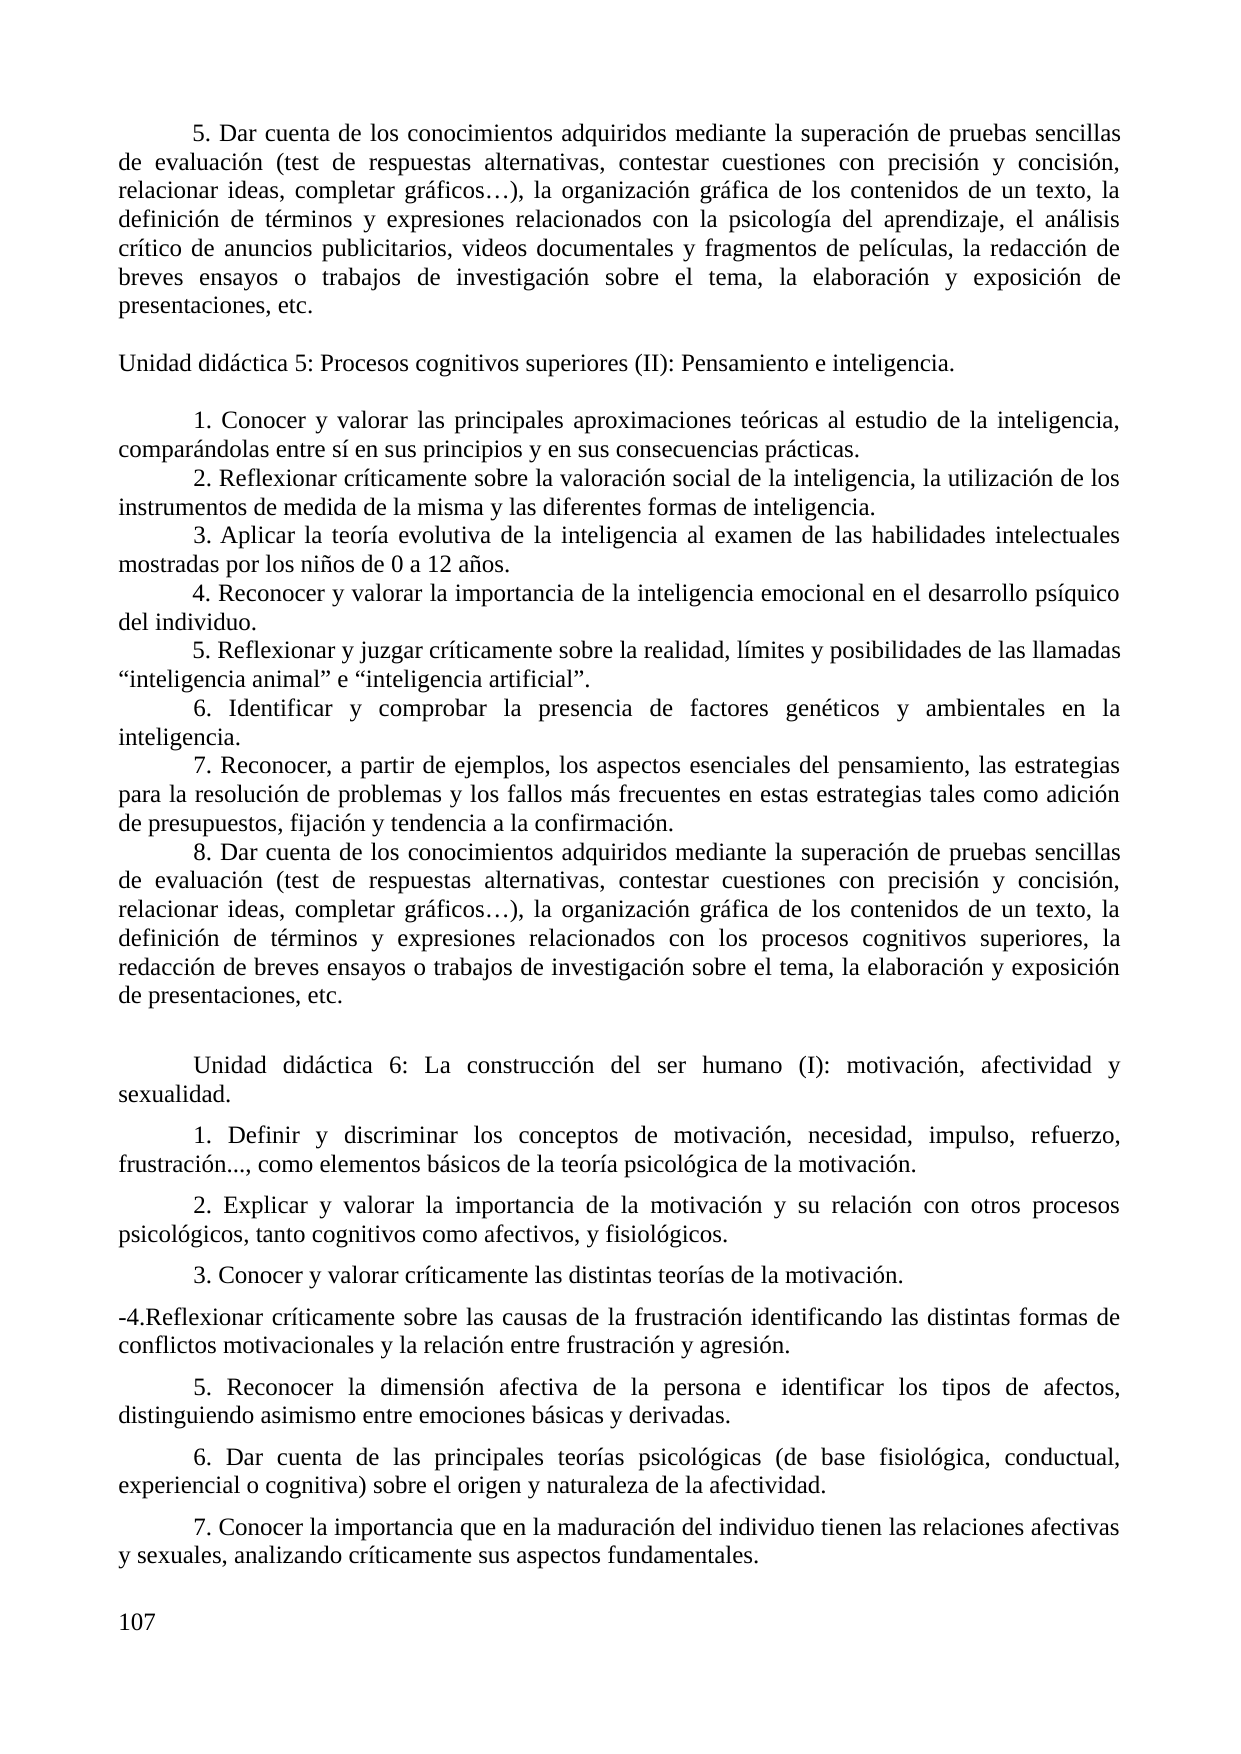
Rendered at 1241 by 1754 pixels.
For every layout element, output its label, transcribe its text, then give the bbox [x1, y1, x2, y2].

text 2. Explicar y valorar la importancia de la motivación y su relación con otros procesos psicológicos, tanto cognitivos como afectivos, y fisiológicos. [118, 1191, 1121, 1248]
list 4.Reflexionar críticamente sobre las causas de la frustración identificando las distintas formas de conflictos motivacionales y la relación entre frustración y agresión. [118, 1302, 1121, 1359]
text 1. Definir y discriminar los conceptos de motivación, necesidad, impulso, refuerzo, frustración..., como elementos básicos de la teoría psicológica de la motivación. [118, 1121, 1121, 1178]
text Unidad didáctica 6: La construcción del ser humano (I): motivación, afectividad y sexualidad. [118, 1051, 1121, 1108]
text 3. Conocer y valorar críticamente las distintas teorías de la motivación. [118, 1261, 1121, 1289]
text 6. Identificar y comprobar la presencia de factores genéticos y ambientales en la inteligencia. [118, 693, 1121, 751]
text 6. Dar cuenta de las principales teorías psicológicas (de base fisiológica, conductual, experiencial o cognitiva) sobre el origen y naturaleza de la afectividad. [118, 1442, 1121, 1499]
text 3. Aplicar la teoría evolutiva de la inteligencia al examen de las habilidades intelectuales mostradas por los niños de 0 a 12 años. [118, 521, 1121, 578]
text 7. Reconocer, a partir de ejemplos, los aspectos esenciales del pensamiento, las estrategias para la resolución de problemas y los fallos más frecuentes en estas estrategias tales como adición de presupuestos, fijación y tendencia a la confirmación. [118, 751, 1121, 837]
text Unidad didáctica 5: Procesos cognitivos superiores (II): Pensamiento e inteligencia. [118, 348, 1121, 377]
text 2. Reflexionar críticamente sobre la valoración social de la inteligencia, la utilización de los instrumentos de medida de la misma y las diferentes formas de inteligencia. [118, 463, 1121, 521]
text 1. Conocer y valorar las principales aproximaciones teóricas al estudio de la inteligencia, comparándolas entre sí en sus principios y en sus consecuencias prácticas. [118, 406, 1121, 463]
text 5. Dar cuenta de los conocimientos adquiridos mediante la superación de pruebas sencillas de evaluación (test de respuestas alternativas, contestar cuestiones con precisión y concisión, relacionar ideas, completar gráficos…), la organización gráfica de los contenidos de un texto, la definición de términos y expresiones relacionados con la psicología del aprendizaje, el análisis crítico de anuncios publicitarios, videos documentales y fragmentos de películas, la redacción de breves ensayos o trabajos de investigación sobre el tema, la elaboración y exposición de presentaciones, etc. [118, 118, 1121, 319]
text 5. Reflexionar y juzgar críticamente sobre la realidad, límites y posibilidades de las llamadas “inteligencia animal” e “inteligencia artificial”. [118, 636, 1121, 693]
text 8. Dar cuenta de los conocimientos adquiridos mediante la superación de pruebas sencillas de evaluación (test de respuestas alternativas, contestar cuestiones con precisión y concisión, relacionar ideas, completar gráficos…), la organización gráfica de los contenidos de un texto, la definición de términos y expresiones relacionados con los procesos cognitivos superiores, la redacción de breves ensayos o trabajos de investigación sobre el tema, la elaboración y exposición de presentaciones, etc. [118, 837, 1121, 1009]
text 7. Conocer la importancia que en la maduración del individuo tienen las relaciones afectivas y sexuales, analizando críticamente sus aspectos fundamentales. [118, 1512, 1121, 1569]
text 4. Reconocer y valorar la importancia de la inteligencia emocional en el desarrollo psíquico del individuo. [118, 578, 1121, 636]
text 5. Reconocer la dimensión afectiva de la persona e identificar los tipos de afectos, distinguiendo asimismo entre emociones básicas y derivadas. [118, 1372, 1121, 1429]
